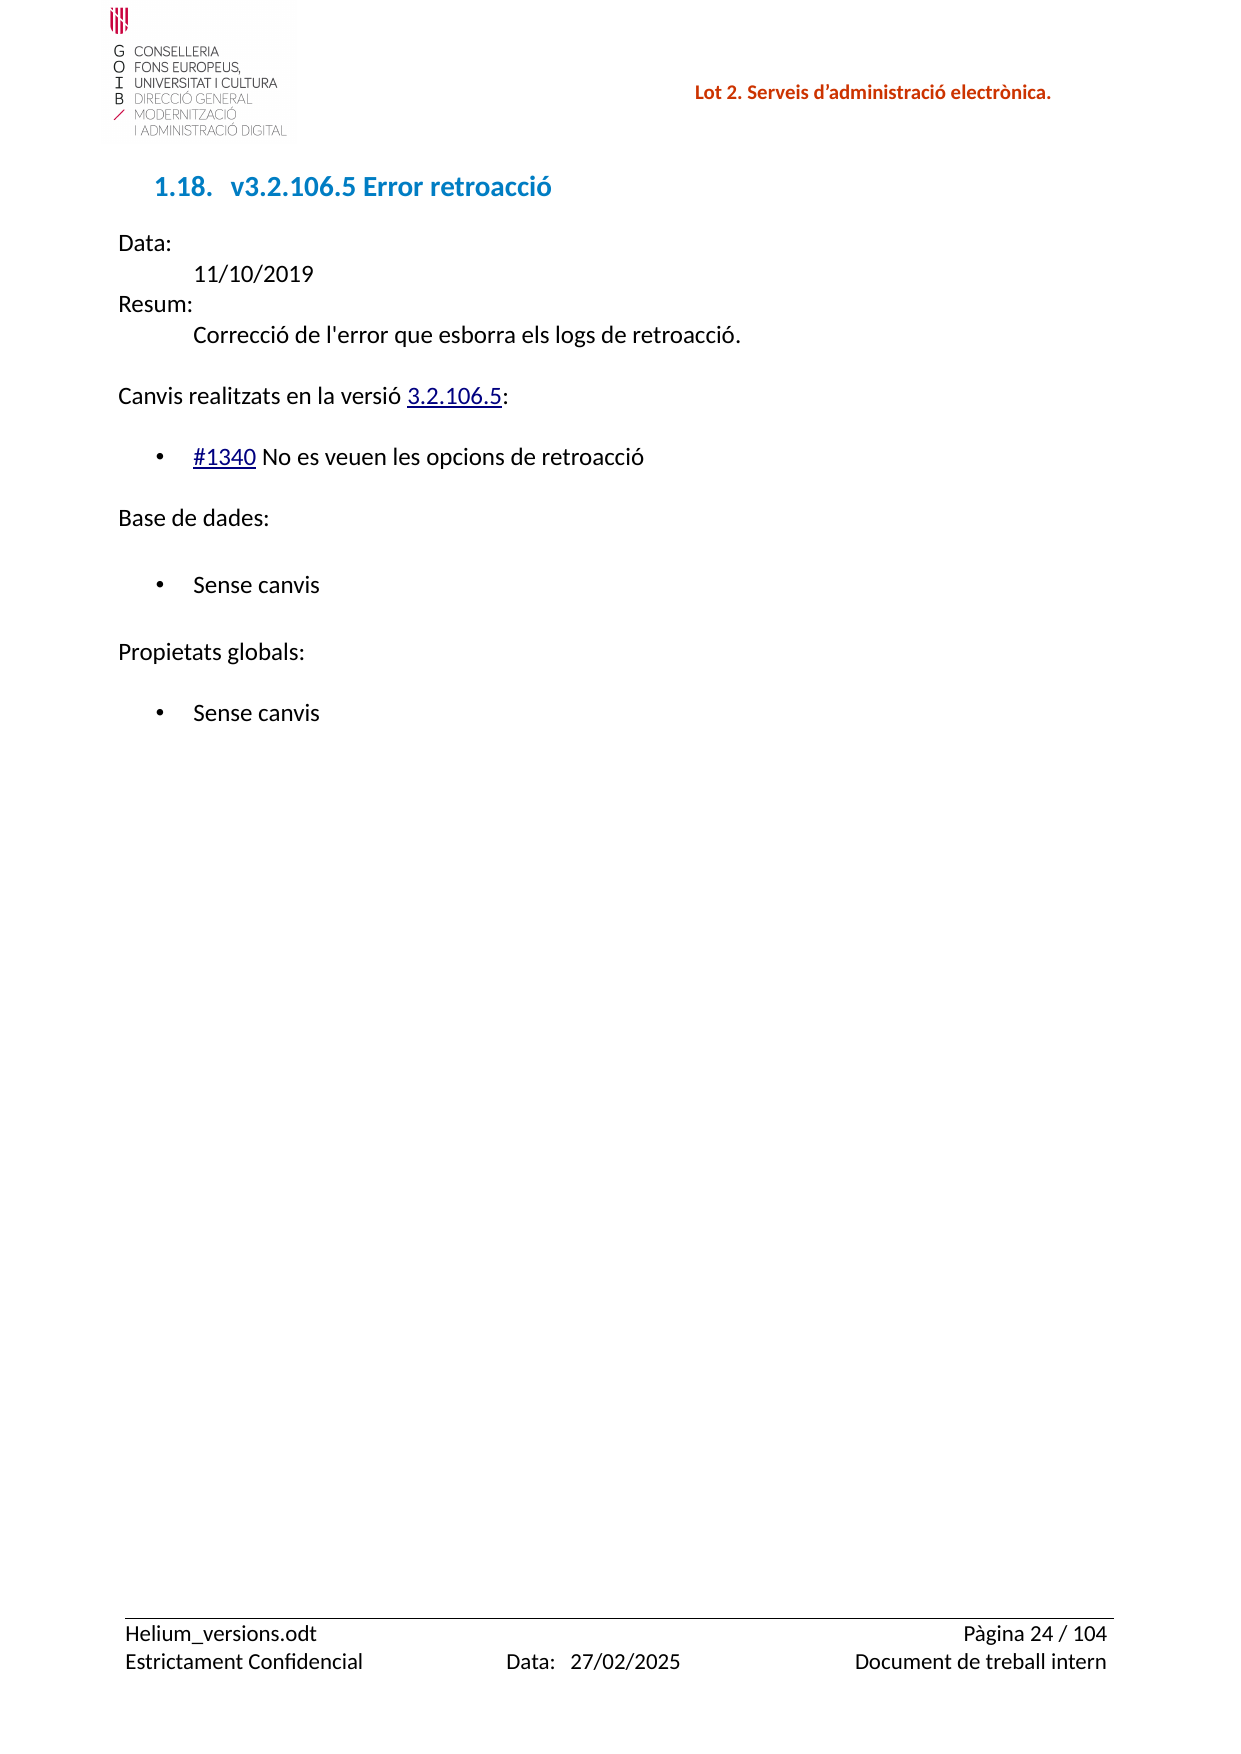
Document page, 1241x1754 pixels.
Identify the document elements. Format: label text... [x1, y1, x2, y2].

text 11/10/2019 [118, 258, 1122, 289]
picture [100, 0, 297, 144]
text Base de dades: [118, 502, 1122, 533]
text Propietats globals: [118, 636, 1122, 667]
text Resum: [118, 289, 1122, 319]
list Sense canvis [156, 569, 1122, 600]
subtitle v3.2.106.5 Error retroacció [153, 168, 1122, 204]
text Canvis realitzats en la versió 3.2.106.5: [118, 380, 1122, 411]
text Data: [118, 228, 1122, 258]
list #1340 No es veuen les opcions de retroacció [156, 441, 1122, 472]
list Sense canvis [156, 697, 1122, 728]
text Correcció de l'error que esborra els logs de retroacció. [118, 319, 1122, 350]
